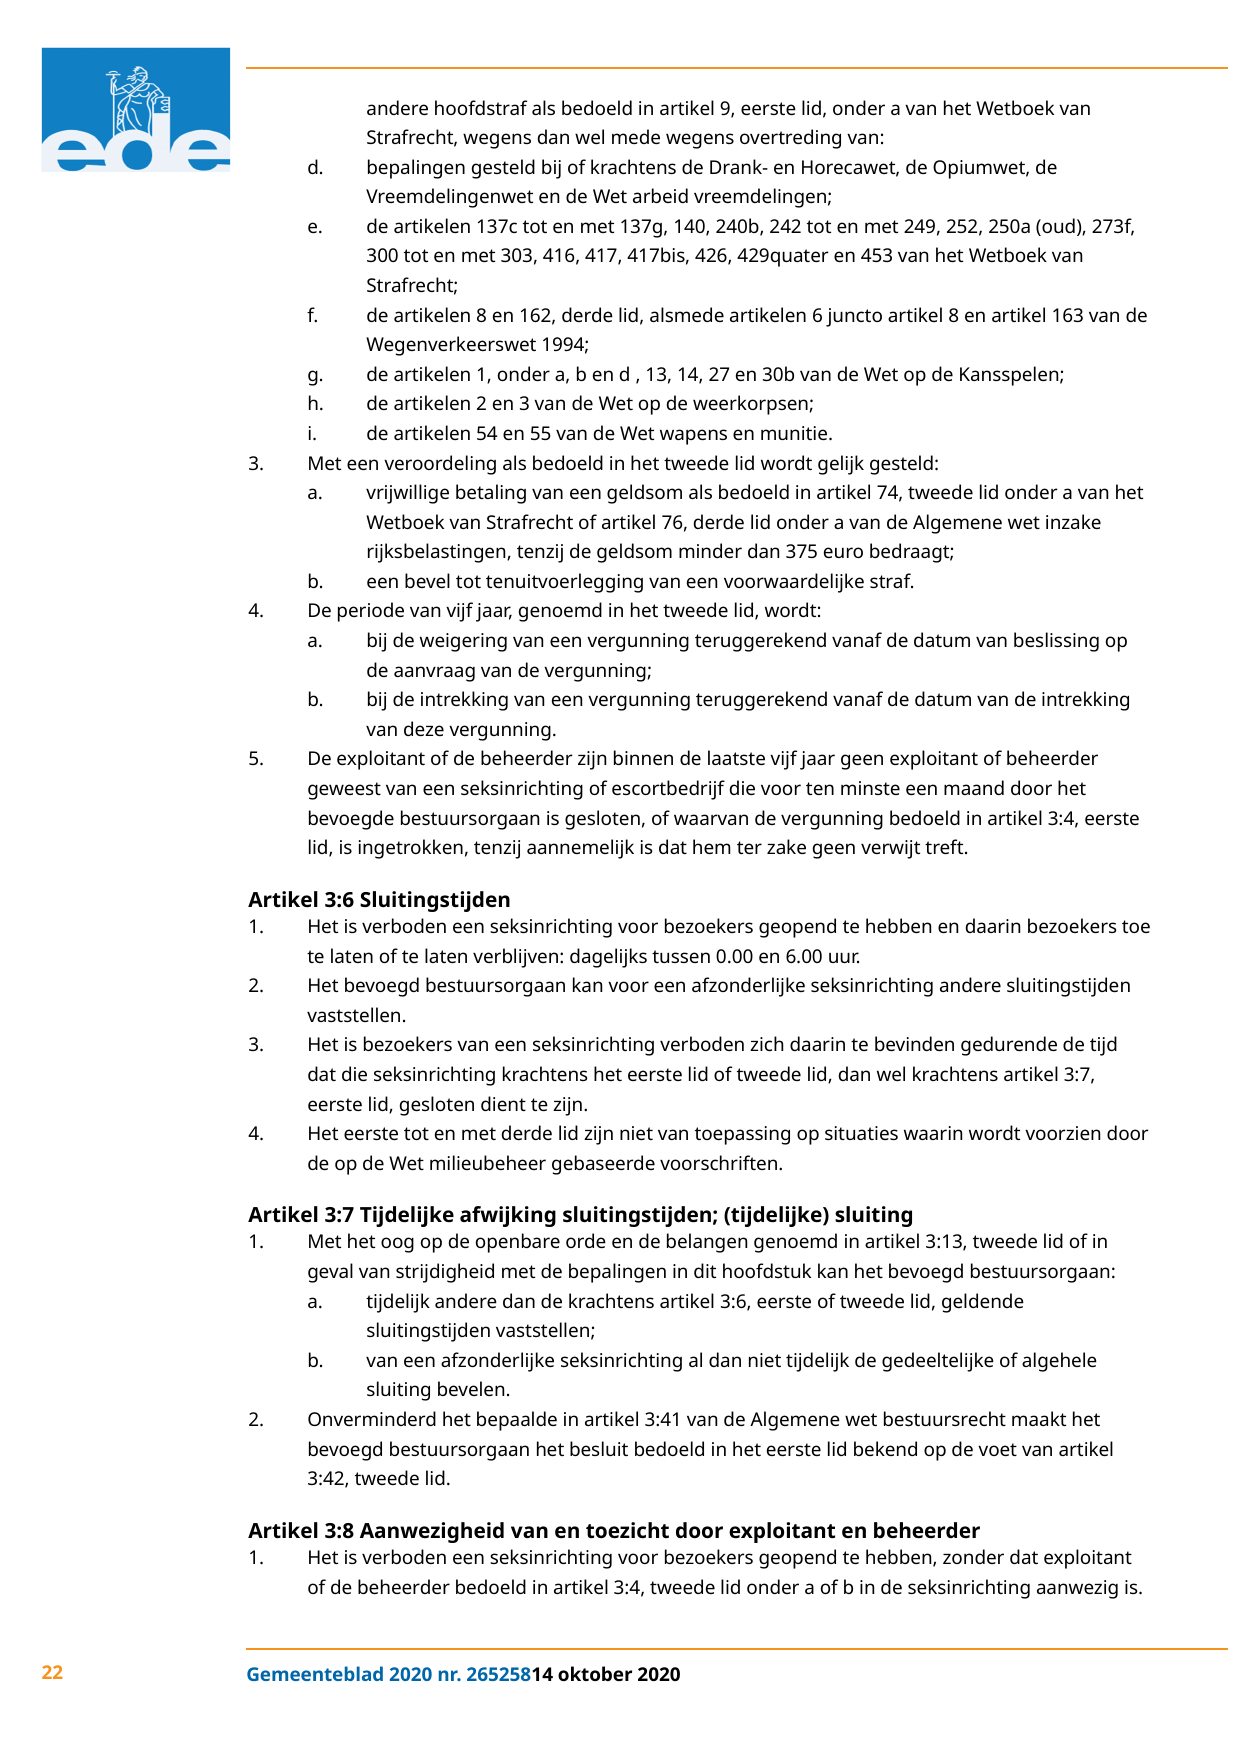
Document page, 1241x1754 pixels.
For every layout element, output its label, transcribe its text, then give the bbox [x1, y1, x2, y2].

list andere hoofdstraf als bedoeld in artikel 9, eerste lid, onder a van het Wetboek van Strafrecht, wegens dan wel mede wegens overtreding van: [307, 95, 1152, 150]
text Artikel 3:6 Sluitingstijden [248, 885, 1152, 913]
list De periode van vijf jaar, genoemd in het tweede lid, wordt: [248, 598, 1152, 623]
list de artikelen 2 en 3 van de Wet op de weerkorpsen; [307, 391, 1152, 416]
list Met een veroordeling als bedoeld in het tweede lid wordt gelijk gesteld: [248, 450, 1152, 476]
text Artikel 3:7 Tijdelijke afwijking sluitingstijden; (tijdelijke) sluiting [248, 1200, 1152, 1229]
list bij de weigering van een vergunning teruggerekend vanaf de datum van beslissing op de aanvraag van de vergunning; [307, 627, 1152, 683]
list bepalingen gesteld bij of krachtens de Drank- en Horecawet, de Opiumwet, de Vreemdelingenwet en de Wet arbeid vreemdelingen; [307, 154, 1152, 209]
list vrijwillige betaling van een geldsom als bedoeld in artikel 74, tweede lid onder a van het Wetboek van Strafrecht of artikel 76, derde lid onder a van de Algemene wet inzake rijksbelastingen, tenzij de geldsom minder dan 375 euro bedraagt; [307, 479, 1152, 564]
list Het is verboden een seksinrichting voor bezoekers geopend te hebben en daarin bezoekers toe te laten of te laten verblijven: dagelijks tussen 0.00 en 6.00 uur. [248, 913, 1152, 968]
picture [41, 47, 231, 172]
list van een afzonderlijke seksinrichting al dan niet tijdelijk de gedeeltelijke of algehele sluiting bevelen. [307, 1347, 1152, 1402]
list de artikelen 137c tot en met 137g, 140, 240b, 242 tot en met 249, 252, 250a (oud), 273f, 300 tot en met 303, 416, 417, 417bis, 426, 429quater en 453 van het Wetboek van Strafrecht; [307, 213, 1152, 298]
list bij de intrekking van een vergunning teruggerekend vanaf de datum van de intrekking van deze vergunning. [307, 686, 1152, 742]
list Het eerste tot en met derde lid zijn niet van toepassing op situaties waarin wordt voorzien door de op de Wet milieubeheer gebaseerde voorschriften. [248, 1120, 1152, 1176]
list de artikelen 1, onder a, b en d , 13, 14, 27 en 30b van de Wet op de Kansspelen; [307, 361, 1152, 387]
list Onverminderd het bepaalde in artikel 3:41 van de Algemene wet bestuursrecht maakt het bevoegd bestuursorgaan het besluit bedoeld in het eerste lid bekend op de voet van artikel 3:42, tweede lid. [248, 1406, 1152, 1491]
list de artikelen 54 en 55 van de Wet wapens en munitie. [307, 420, 1152, 446]
list een bevel tot tenuitvoerlegging van een voorwaardelijke straf. [307, 568, 1152, 594]
list Het is verboden een seksinrichting voor bezoekers geopend te hebben, zonder dat exploitant of de beheerder bedoeld in artikel 3:4, tweede lid onder a of b in de seksinrichting aanwezig is. [248, 1544, 1152, 1599]
list Het bevoegd bestuursorgaan kan voor een afzonderlijke seksinrichting andere sluitingstijden vaststellen. [248, 972, 1152, 1028]
list De exploitant of de beheerder zijn binnen de laatste vijf jaar geen exploitant of beheerder geweest van een seksinrichting of escortbedrijf die voor ten minste een maand door het bevoegde bestuursorgaan is gesloten, of waarvan de vergunning bedoeld in artikel 3:4, eerste lid, is ingetrokken, tenzij aannemelijk is dat hem ter zake geen verwijt treft. [248, 746, 1152, 860]
text Artikel 3:8 Aanwezigheid van en toezicht door exploitant en beheerder [248, 1516, 1152, 1544]
list Het is bezoekers van een seksinrichting verboden zich daarin te bevinden gedurende de tijd dat die seksinrichting krachtens het eerste lid of tweede lid, dan wel krachtens artikel 3:7, eerste lid, gesloten dient te zijn. [248, 1032, 1152, 1116]
list de artikelen 8 en 162, derde lid, alsmede artikelen 6 juncto artikel 8 en artikel 163 van de Wegenverkeerswet 1994; [307, 302, 1152, 357]
list Met het oog op de openbare orde en de belangen genoemd in artikel 3:13, tweede lid of in geval van strijdigheid met de bepalingen in dit hoofdstuk kan het bevoegd bestuursorgaan: [248, 1229, 1152, 1284]
list tijdelijk andere dan de krachtens artikel 3:6, eerste of tweede lid, geldende sluitingstijden vaststellen; [307, 1288, 1152, 1343]
